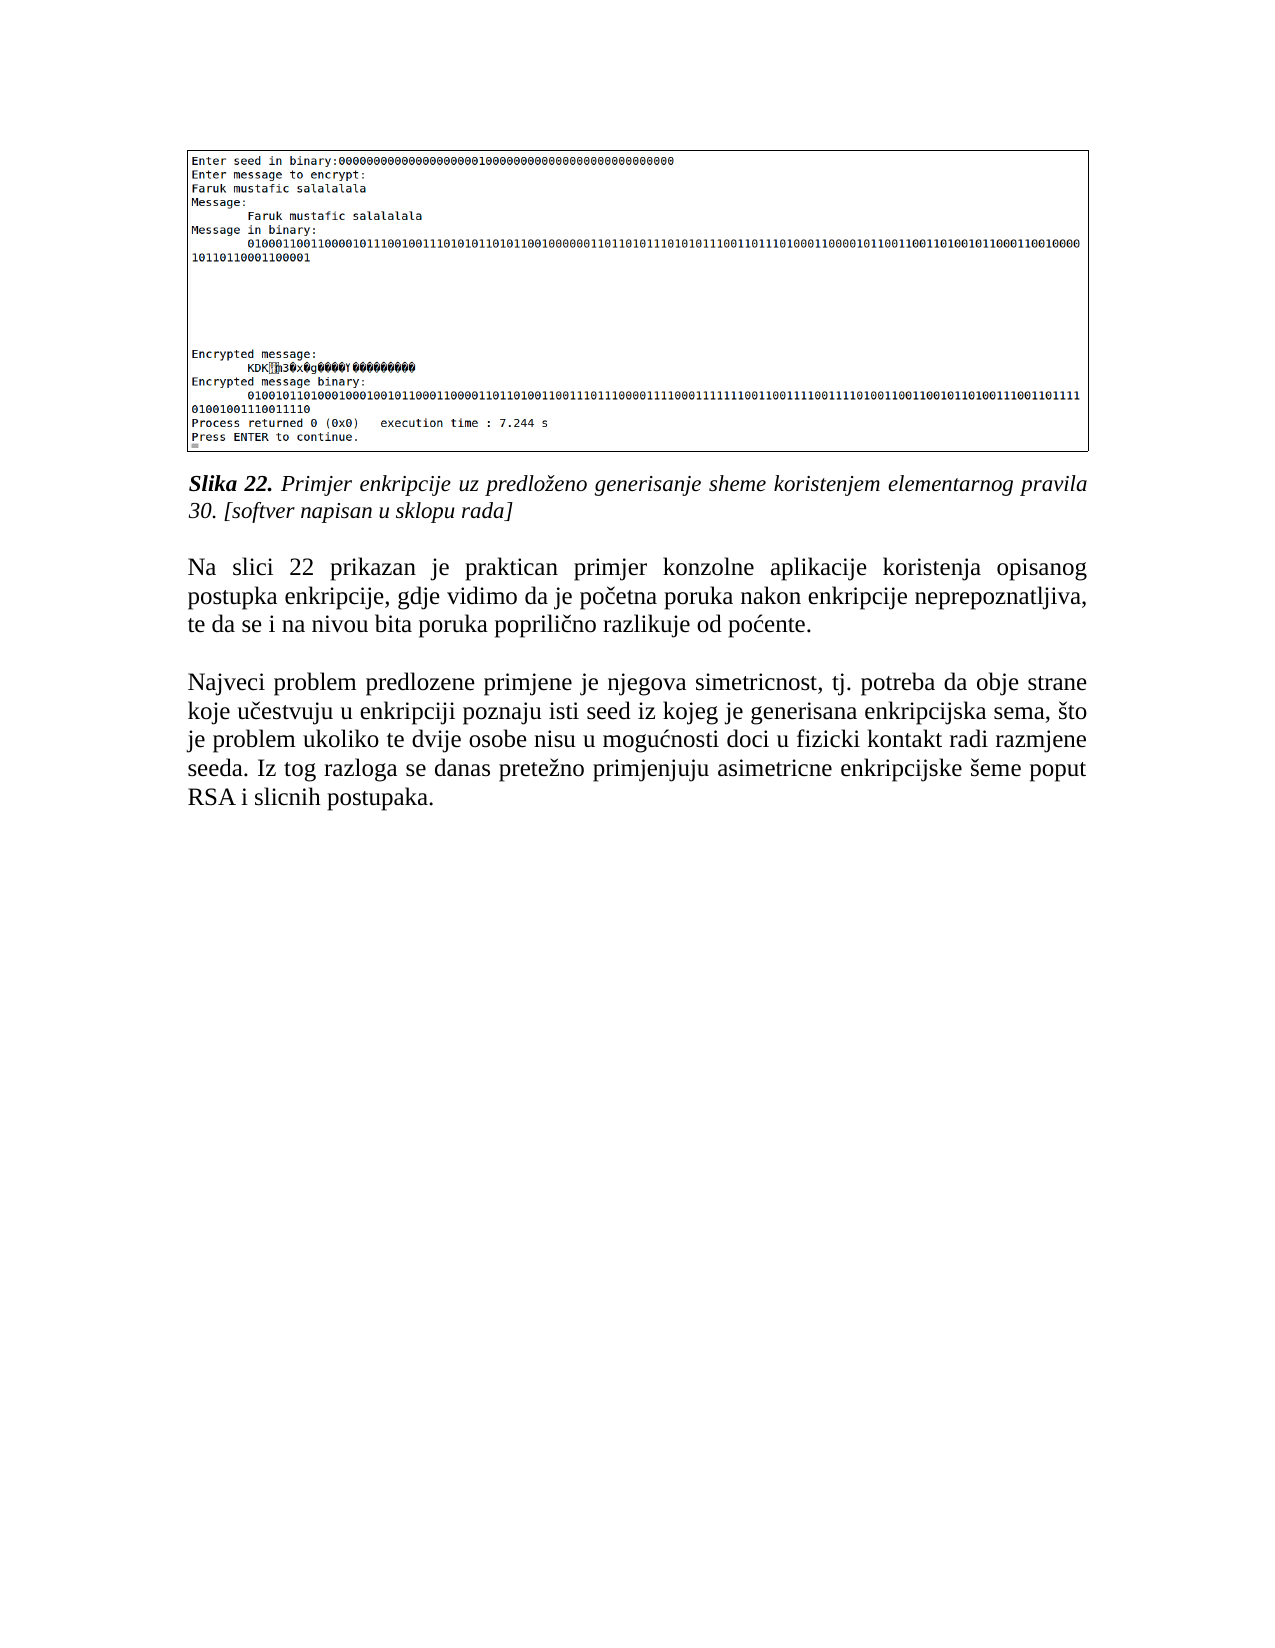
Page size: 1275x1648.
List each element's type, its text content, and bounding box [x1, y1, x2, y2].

text Slika 22. Primjer enkripcije uz predloženo generisanje sheme koristenjem elementarnog pravila 30. [softver napisan u sklopu rada] [189, 471, 1089, 523]
picture [190, 153, 1085, 448]
text Na slici 22 prikazan je praktican primjer konzolne aplikacije koristenja opisanog postupka enkripcije, gdje vidimo da je početna poruka nakon enkripcije neprepoznatljiva, te da se i na nivou bita poruka poprilično razlikuje od poćente. [187, 552, 1088, 638]
text Najveci problem predlozene primjene je njegova simetricnost, tj. potreba da obje strane koje učestvuju u enkripciji poznaju isti seed iz kojeg je generisana enkripcijska sema, što je problem ukoliko te dvije osobe nisu u mogućnosti doci u fizicki kontakt radi razmjene seeda. Iz tog razloga se danas pretežno primjenjuju asimetricne enkripcijske šeme poput RSA i slicnih postupaka. [187, 667, 1088, 811]
